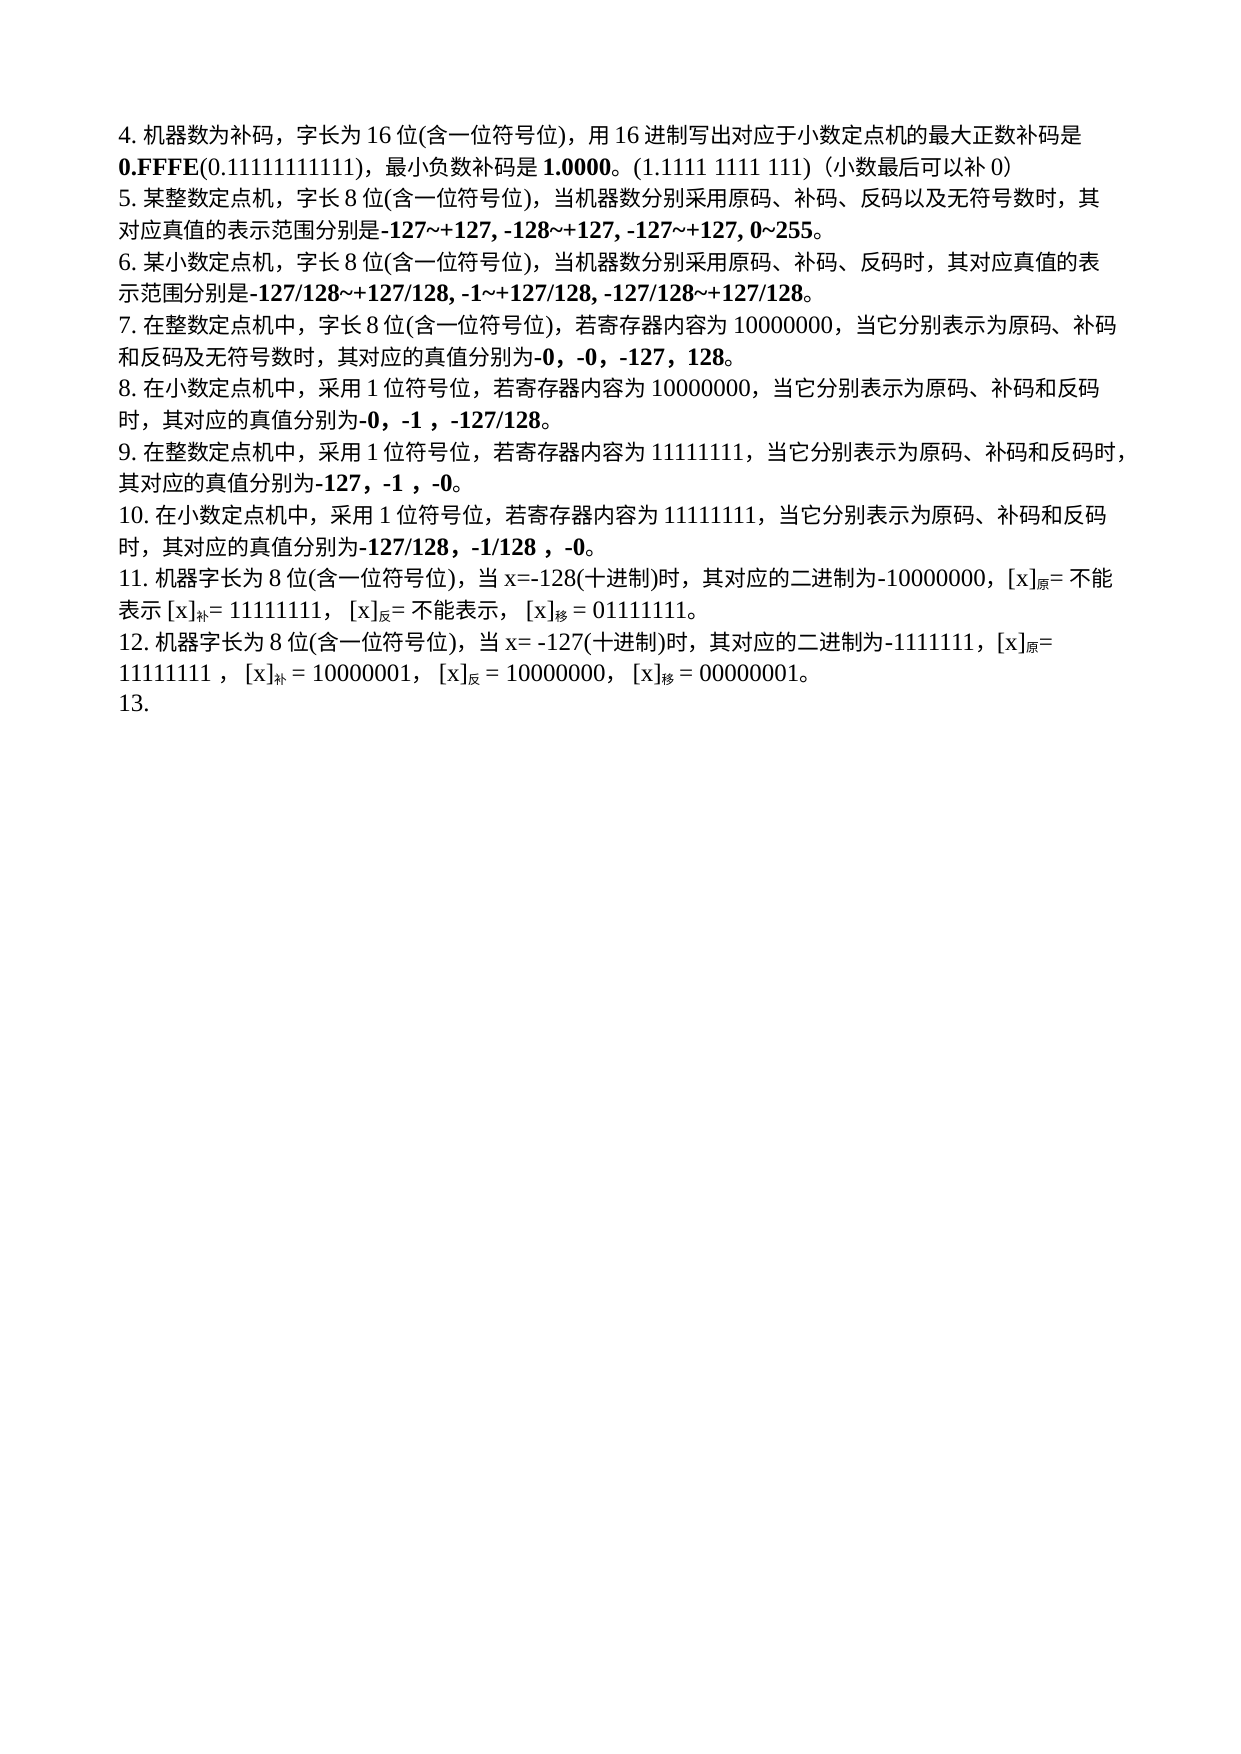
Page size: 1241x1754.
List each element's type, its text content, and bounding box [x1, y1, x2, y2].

text 11. 机器字长为8位(含一位符号位)，当x=-128(十进制)时，其对应的二进制为-10000000，[x]原= 不能表示 [x]补= 11111111， [x]反= 不能表示， [x]移 = 01111111。 [118, 561, 1122, 625]
text 6. 某小数定点机，字长8位(含一位符号位)，当机器数分别采用原码、补码、反码时，其对应真值的表示范围分别是-127/128~+127/128, -1~+127/128, -127/128~+127/128。 [118, 245, 1122, 308]
text 13. [118, 688, 1122, 717]
text 9. 在整数定点机中，采用1位符号位，若寄存器内容为11111111，当它分别表示为原码、补码和反码时，其对应的真值分别为-127，-1 ，-0。 [118, 435, 1122, 498]
text 12. 机器字长为8位(含一位符号位)，当x= -127(十进制)时，其对应的二进制为-1111111，[x]原= 11111111 ， [x]补 = 10000001， [x]反 = 10000000， [x]移 = 00000001。 [118, 625, 1122, 688]
text 8. 在小数定点机中，采用1位符号位，若寄存器内容为10000000，当它分别表示为原码、补码和反码时，其对应的真值分别为-0，-1 ，-127/128。 [118, 371, 1122, 435]
text 7. 在整数定点机中，字长8位(含一位符号位)，若寄存器内容为10000000，当它分别表示为原码、补码和反码及无符号数时，其对应的真值分别为-0，-0，-127，128。 [118, 308, 1122, 371]
text 5. 某整数定点机，字长8位(含一位符号位)，当机器数分别采用原码、补码、反码以及无符号数时，其对应真值的表示范围分别是-127~+127, -128~+127, -127~+127, 0~255。 [118, 181, 1122, 245]
text 10. 在小数定点机中，采用1位符号位，若寄存器内容为11111111，当它分别表示为原码、补码和反码时，其对应的真值分别为-127/128，-1/128 ，-0。 [118, 498, 1122, 561]
text 4. 机器数为补码，字长为16位(含一位符号位)，用16进制写出对应于小数定点机的最大正数补码是0.FFFE(0.11111111111)，最小负数补码是1.0000。(1.1111 1111 111)（小数最后可以补0） [118, 118, 1122, 181]
